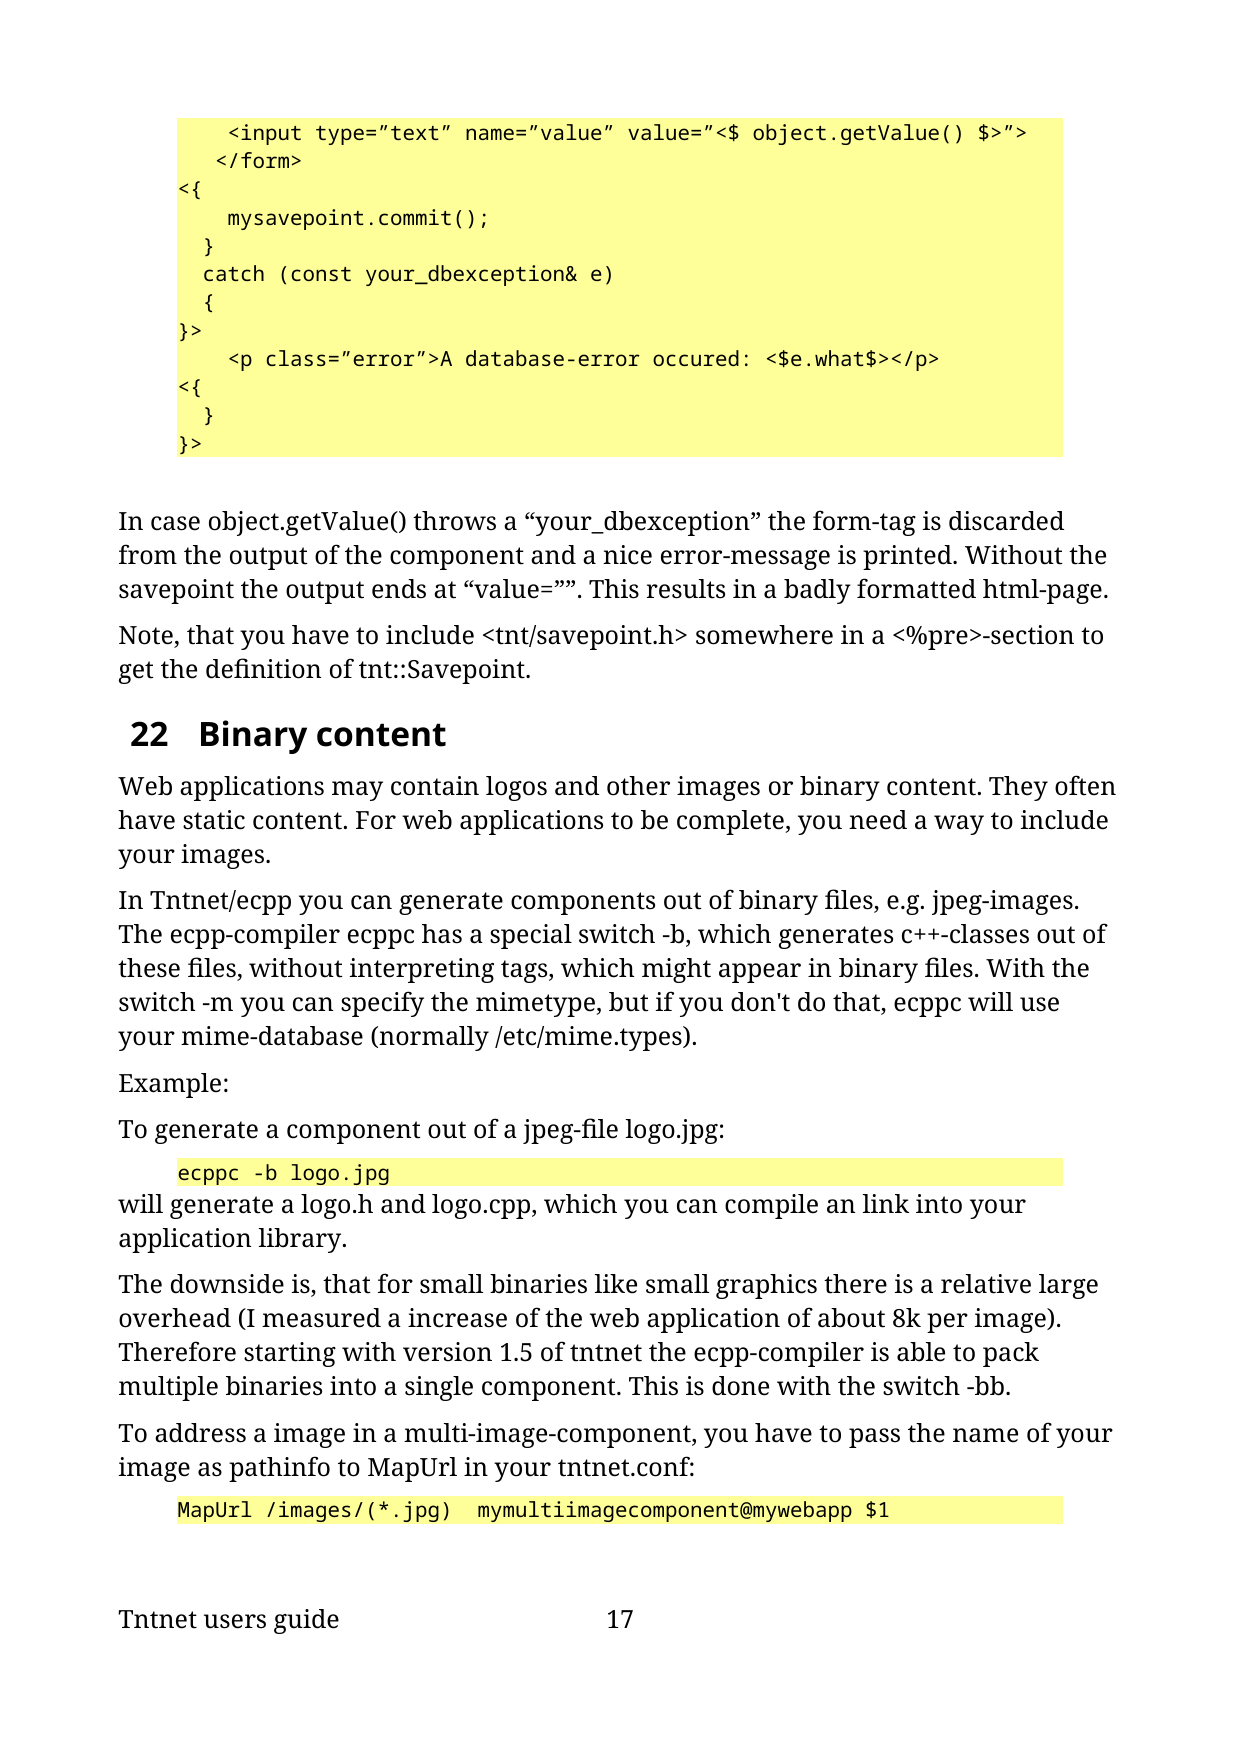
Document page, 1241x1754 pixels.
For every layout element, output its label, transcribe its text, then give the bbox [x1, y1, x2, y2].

text In Tntnet/ecpp you can generate components out of binary files, e.g. jpeg-images. The ecpp-compiler ecppc has a special switch -b, which generates c++-classes out of these files, without interpreting tags, which might appear in binary files. With the switch -m you can specify the mimetype, but if you don't do that, ecppc will use your mime-database (normally /etc/mime.types). [118, 883, 1122, 1053]
text In case object.getValue() throws a “your_dbexception” the form-tag is discarded from the output of the component and a nice error-message is printed. Without the savepoint the output ends at “value=””. This results in a badly formatted html-page. [118, 503, 1122, 605]
text } [177, 231, 1063, 259]
text <p class=”error”>A database-error occured: <$e.what$></p> [177, 344, 1063, 372]
text <input type=”text” name=”value” value=”<$ object.getValue() $>”> [177, 118, 1063, 146]
subtitle Binary content [118, 711, 1122, 756]
text To address a image in a multi-image-component, you have to pass the name of your image as pathinfo to MapUrl in your tntnet.conf: [118, 1415, 1122, 1483]
text Note, that you have to include <tnt/savepoint.h> somewhere in a <%pre>-section to get the definition of tnt::Savepoint. [118, 618, 1122, 686]
text MapUrl /images/(*.jpg) mymultiimagecomponent@mywebapp $1 [177, 1496, 1063, 1524]
text ecppc -b logo.jpg [177, 1158, 1063, 1186]
text mysavepoint.commit(); [177, 203, 1063, 231]
text <{ [177, 372, 1063, 400]
text </form> [177, 146, 1063, 174]
text }> [177, 429, 1063, 457]
text Web applications may contain logos and other images or binary content. They often have static content. For web applications to be complete, you need a way to include your images. [118, 769, 1122, 871]
text Example: [118, 1065, 1122, 1099]
text will generate a logo.h and logo.cpp, which you can compile an link into your application library. [118, 1186, 1122, 1254]
text } [177, 400, 1063, 429]
text catch (const your_dbexception& e) [177, 259, 1063, 287]
text The downside is, that for small binaries like small graphics there is a relative large overhead (I measured a increase of the web application of about 8k per image). Therefore starting with version 1.5 of tntnet the ecpp-compiler is able to pack multiple binaries into a single component. This is done with the switch -bb. [118, 1267, 1122, 1403]
text { [177, 287, 1063, 316]
text To generate a component out of a jpeg-file logo.jpg: [118, 1112, 1122, 1146]
text }> [177, 316, 1063, 344]
text <{ [177, 174, 1063, 203]
